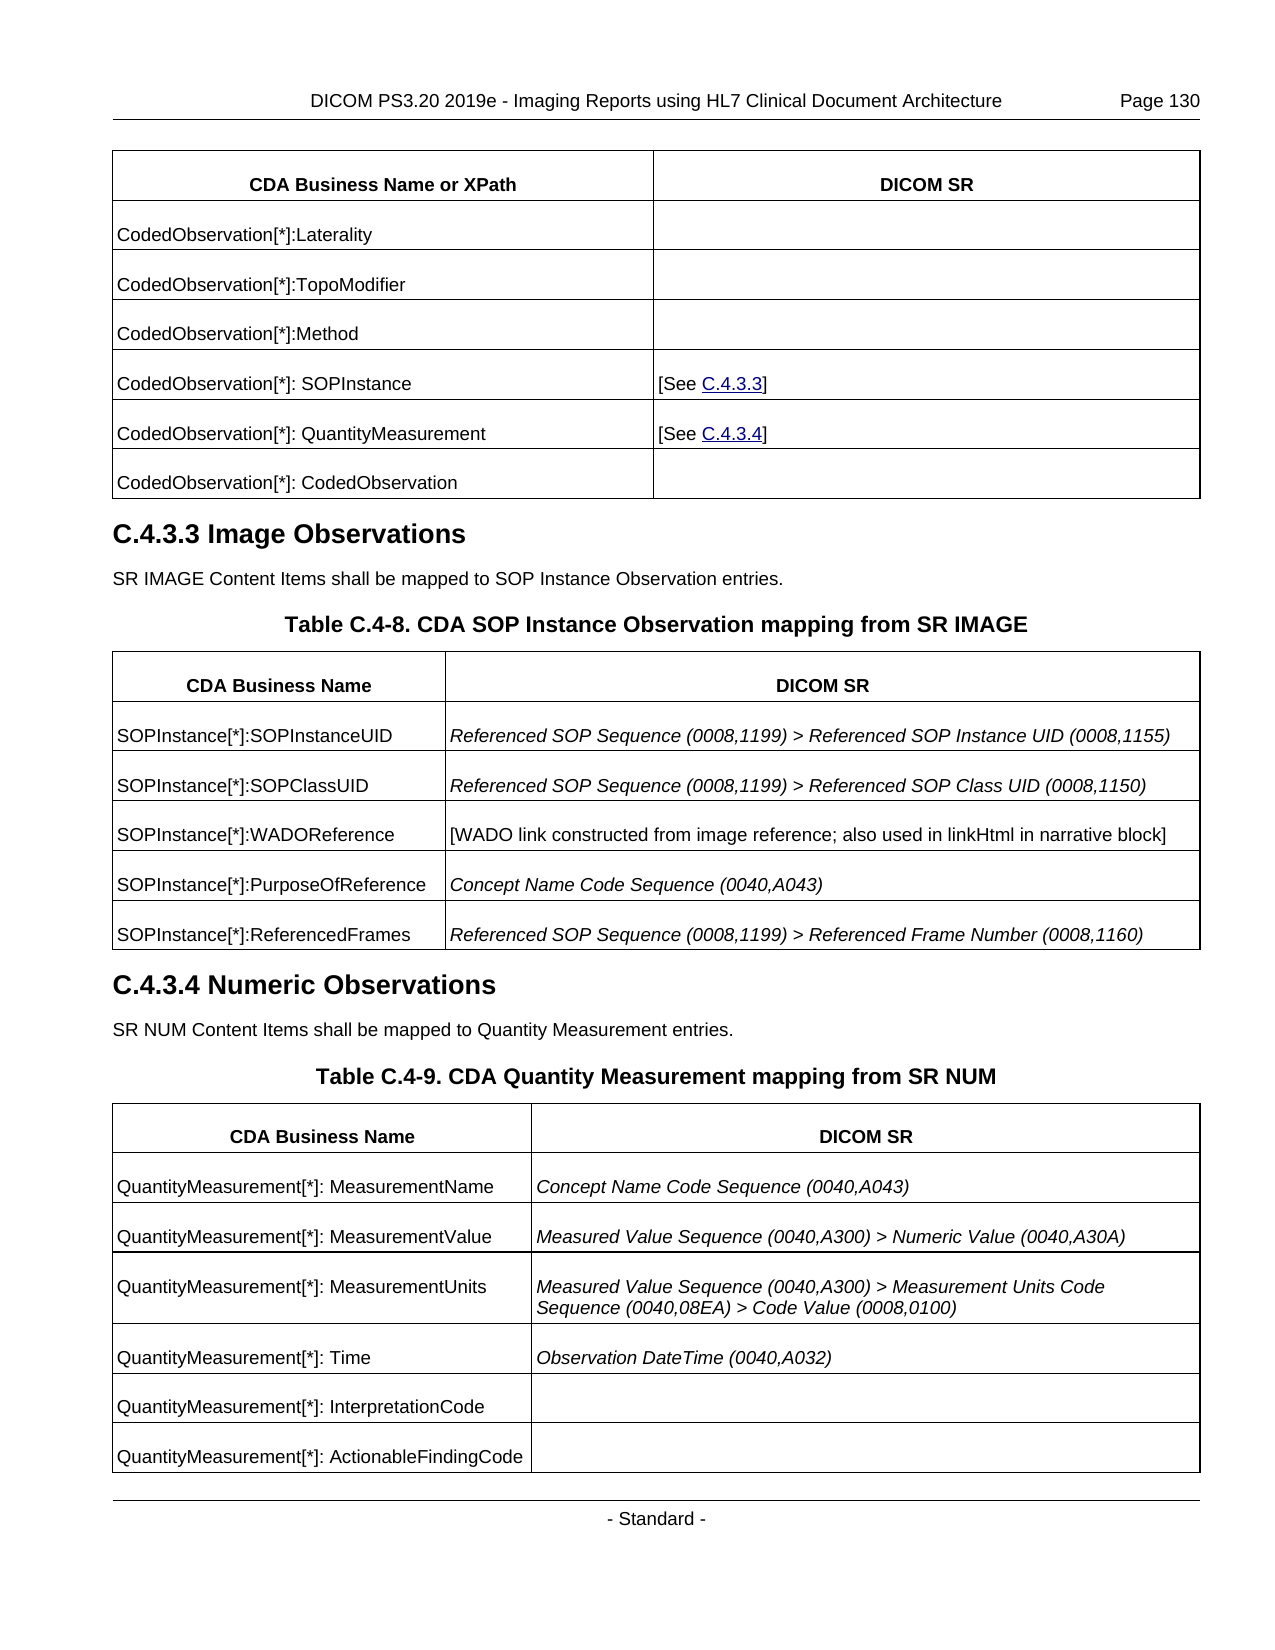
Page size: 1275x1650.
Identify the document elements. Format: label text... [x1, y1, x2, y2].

table_cell [See C.4.3.4] [654, 400, 1199, 448]
text C.4.3.3 Image Observations [112, 518, 1200, 549]
table_cell QuantityMeasurement[*]: InterpretationCode [113, 1374, 531, 1422]
table_cell [654, 201, 1199, 249]
table_header DICOM SR [654, 151, 1199, 200]
table_cell [532, 1423, 1199, 1472]
table_cell [654, 250, 1199, 299]
table_cell SOPInstance[*]:PurposeOfReference [113, 851, 445, 899]
table_cell [654, 449, 1199, 498]
table_cell CodedObservation[*]: SOPInstance [113, 350, 653, 398]
table_cell SOPInstance[*]:ReferencedFrames [113, 901, 445, 949]
table_header DICOM SR [446, 652, 1199, 701]
table_cell QuantityMeasurement[*]: ActionableFindingCode [113, 1423, 531, 1472]
table_cell Referenced SOP Sequence (0008,1199) > Referenced Frame Number (0008,1160) [446, 901, 1199, 949]
table_cell [532, 1374, 1199, 1422]
table_cell SOPInstance[*]:SOPInstanceUID [113, 702, 445, 750]
table_cell Measured Value Sequence (0040,A300) > Numeric Value (0040,A30A) [532, 1203, 1199, 1251]
table_cell CodedObservation[*]:TopoModifier [113, 250, 653, 299]
table_cell CodedObservation[*]:Method [113, 300, 653, 349]
table_cell [See C.4.3.3] [654, 350, 1199, 398]
text Table C.4-9. CDA Quantity Measurement mapping from SR NUM [112, 1063, 1200, 1089]
table_header DICOM SR [532, 1104, 1199, 1152]
table_cell Referenced SOP Sequence (0008,1199) > Referenced SOP Class UID (0008,1150) [446, 751, 1199, 800]
table_cell QuantityMeasurement[*]: MeasurementName [113, 1153, 531, 1202]
table_cell CodedObservation[*]: CodedObservation [113, 449, 653, 498]
table_header CDA Business Name [113, 1104, 531, 1152]
text C.4.3.4 Numeric Observations [112, 969, 1200, 1000]
table_cell Concept Name Code Sequence (0040,A043) [532, 1153, 1199, 1202]
table_cell SOPInstance[*]:WADOReference [113, 801, 445, 850]
table_cell Measured Value Sequence (0040,A300) > Measurement Units Code Sequence (0040,08EA) > Code Value (0008,0100) [532, 1253, 1199, 1323]
text SR IMAGE Content Items shall be mapped to SOP Instance Observation entries. [112, 568, 1200, 589]
table_cell CodedObservation[*]: QuantityMeasurement [113, 400, 653, 448]
table_cell QuantityMeasurement[*]: MeasurementValue [113, 1203, 531, 1251]
table_cell SOPInstance[*]:SOPClassUID [113, 751, 445, 800]
table_header CDA Business Name [113, 652, 445, 701]
text Table C.4-8. CDA SOP Instance Observation mapping from SR IMAGE [112, 612, 1200, 637]
table_cell [654, 300, 1199, 349]
text SR NUM Content Items shall be mapped to Quantity Measurement entries. [112, 1019, 1200, 1041]
table_cell QuantityMeasurement[*]: Time [113, 1324, 531, 1372]
table_cell [WADO link constructed from image reference; also used in linkHtml in narrative block] [446, 801, 1199, 850]
table_cell Concept Name Code Sequence (0040,A043) [446, 851, 1199, 899]
table_header CDA Business Name or XPath [113, 151, 653, 200]
table_cell QuantityMeasurement[*]: MeasurementUnits [113, 1253, 531, 1323]
table_cell CodedObservation[*]:Laterality [113, 201, 653, 249]
table_cell Observation DateTime (0040,A032) [532, 1324, 1199, 1372]
table_cell Referenced SOP Sequence (0008,1199) > Referenced SOP Instance UID (0008,1155) [446, 702, 1199, 750]
